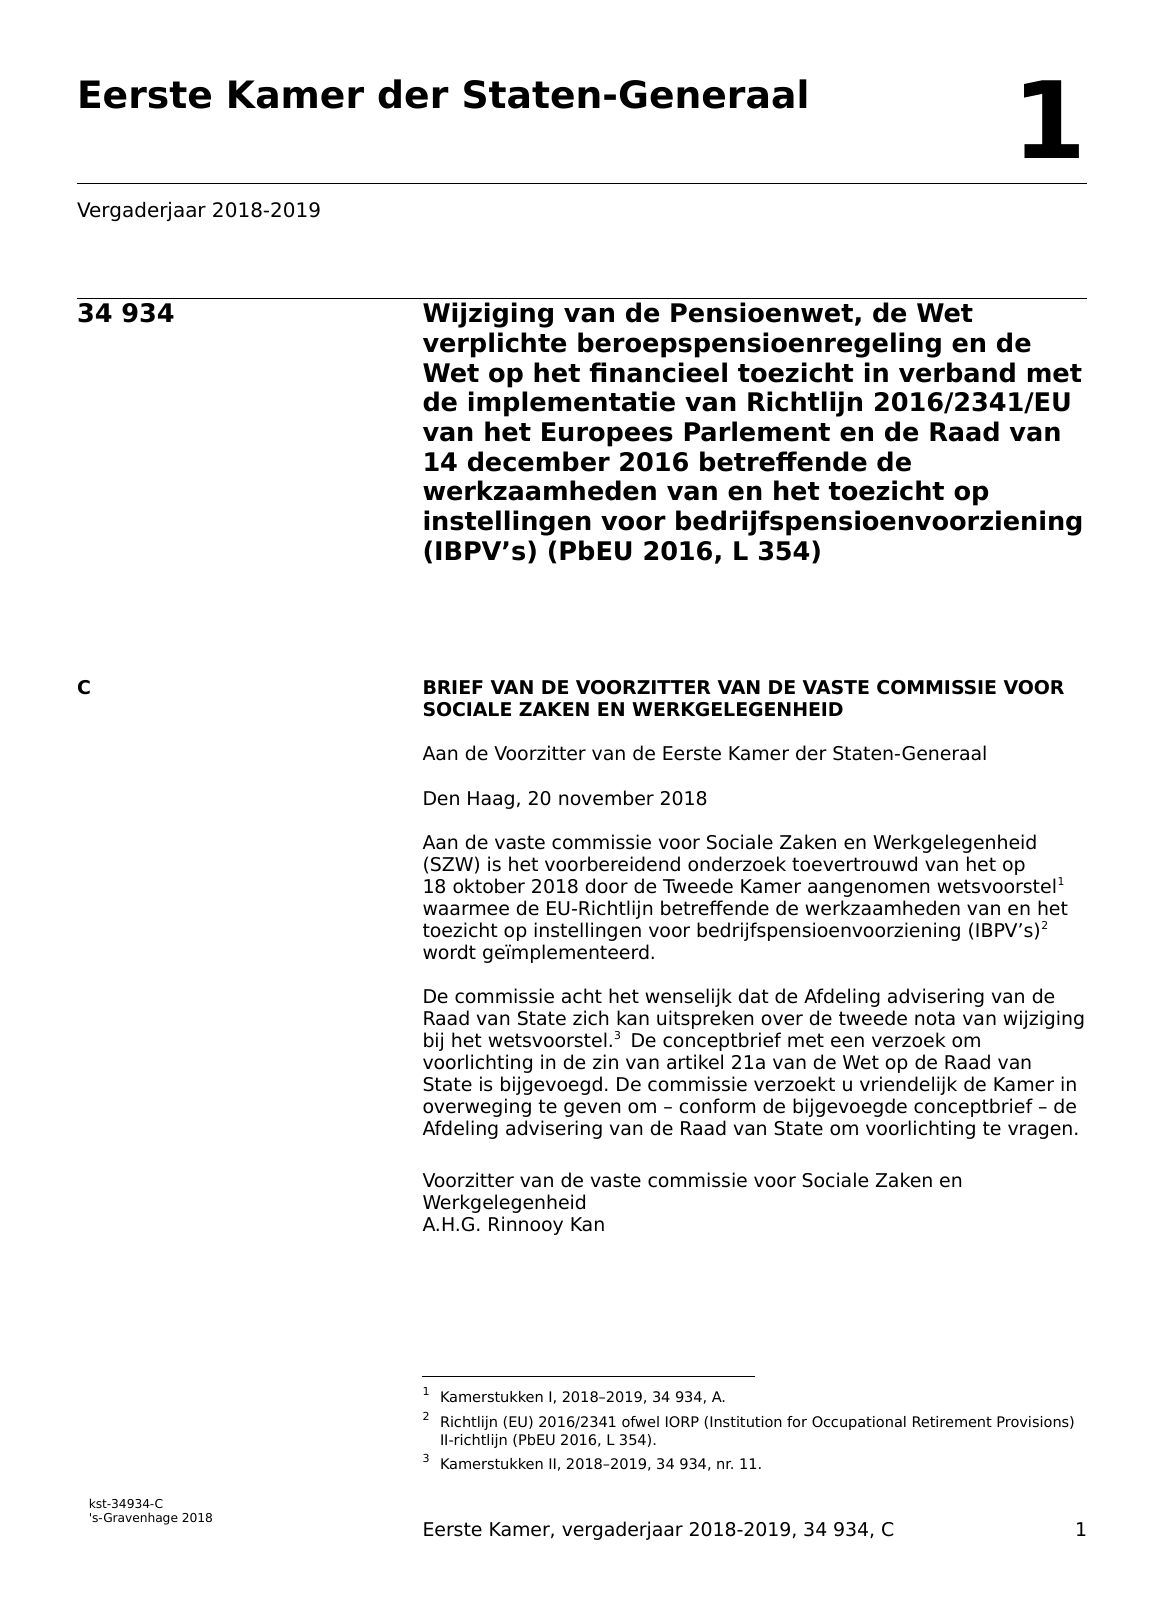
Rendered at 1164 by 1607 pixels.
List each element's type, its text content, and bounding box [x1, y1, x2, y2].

table_header 1 [886, 59, 1087, 183]
text Aan de vaste commissie voor Sociale Zaken en Werkgelegenheid (SZW) is het voorbereidend onderzoek toevertrouwd van het op 18 oktober 2018 door de Tweede Kamer aangenomen wetsvoorstel waarmee de EU-Richtlijn betreffende de werkzaamheden van en het toezicht op instellingen voor bedrijfspensioenvoorziening (IBPV’s) wordt geïmplementeerd. [422, 832, 1087, 963]
text Aan de Voorzitter van de Eerste Kamer der Staten-Generaal [422, 743, 1087, 765]
subtitle 34 934 Wijziging van de Pensioenwet, de Wet verplichte beroepspensioenregeling en de Wet op het financieel toezicht in verband met de implementatie van Richtlijn 2016/2341/EU van het Europees Parlement en de Raad van 14 december 2016 betreffende de werkzaamheden van en het toezicht op instellingen voor bedrijfspensioenvoorziening (IBPV’s) (PbEU 2016, L 354) [77, 299, 1087, 566]
text Voorzitter van de vaste commissie voor Sociale Zaken en Werkgelegenheid A.H.G. Rinnooy Kan [422, 1169, 1087, 1236]
text Den Haag, 20 november 2018 [422, 787, 1087, 809]
text Kamerstukken II, 2018–2019, 34 934, nr. 11. [422, 1452, 1087, 1474]
text Richtlijn (EU) 2016/2341 ofwel IORP (Institution for Occupational Retirement Provisions) II-richtlijn (PbEU 2016, L 354). [422, 1410, 1087, 1449]
subtitle C BRIEF VAN DE VOORZITTER VAN DE VASTE COMMISSIE VOOR SOCIALE ZAKEN EN WERKGELEGENHEID [77, 677, 1087, 721]
text De commissie acht het wenselijk dat de Afdeling advisering van de Raad van State zich kan uitspreken over de tweede nota van wijziging bij het wetsvoorstel. De conceptbrief met een verzoek om voorlichting in de zin van artikel 21a van de Wet op de Raad van State is bijgevoegd. De commissie verzoekt u vriendelijk de Kamer in overweging te geven om – conform de bijgevoegde conceptbrief – de Afdeling advisering van de Raad van State om voorlichting te vragen. [422, 986, 1087, 1139]
text 's-Gravenhage 2018 [88, 1511, 323, 1525]
table_cell Vergaderjaar 2018-2019 [77, 184, 1087, 298]
text kst-34934-C [88, 1497, 323, 1511]
text Kamerstukken I, 2018–2019, 34 934, A. [422, 1385, 1087, 1407]
table_header Eerste Kamer der Staten-Generaal [77, 59, 886, 183]
